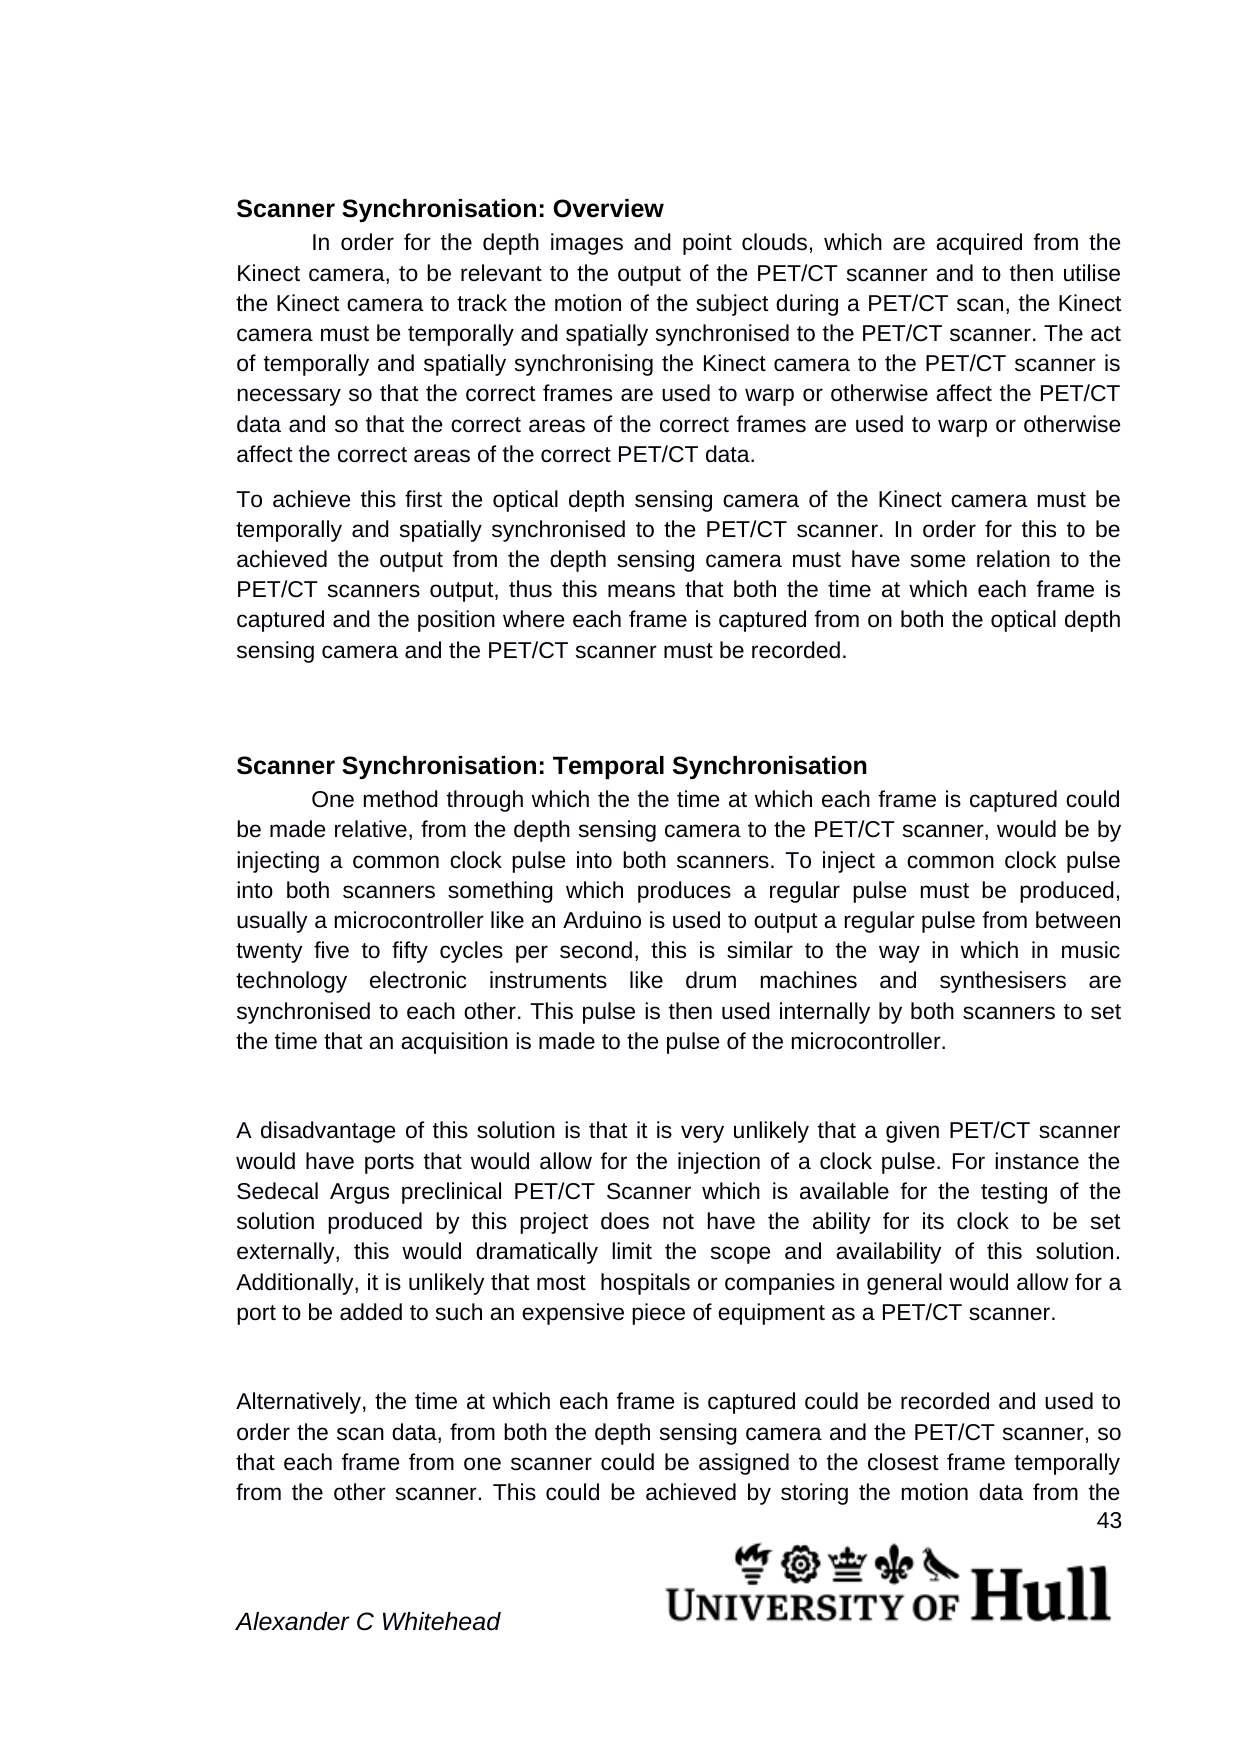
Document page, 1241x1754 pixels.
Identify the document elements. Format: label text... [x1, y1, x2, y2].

text A disadvantage of this solution is that it is very unlikely that a given PET/CT scanner would have ports that would allow for the injection of a clock pulse. For instance the Sedecal Argus preclinical PET/CT Scanner which is available for the testing of the solution produced by this project does not have the ability for its clock to be set externally, this would dramatically limit the scope and availability of this solution. Additionally, it is unlikely that most hospitals or companies in general would allow for a port to be added to such an expensive piece of equipment as a PET/CT scanner. [236, 1117, 1122, 1325]
text One method through which the the time at which each frame is captured could be made relative, from the depth sensing camera to the PET/CT scanner, would be by injecting a common clock pulse into both scanners. To inject a common clock pulse into both scanners something which produces a regular pulse must be produced, usually a microcontroller like an Arduino is used to output a regular pulse from between twenty five to fifty cycles per second, this is similar to the way in which in music technology electronic instruments like drum machines and synthesisers are synchronised to each other. This pulse is then used internally by both scanners to set the time that an acquisition is made to the pulse of the microcontroller. [236, 786, 1122, 1054]
subtitle Scanner Synchronisation: Temporal Synchronisation [236, 751, 1122, 780]
text Alternatively, the time at which each frame is captured could be recorded and used to order the scan data, from both the depth sensing camera and the PET/CT scanner, so that each frame from one scanner could be assigned to the closest frame temporally from the other scanner. This could be achieved by storing the motion data from the [236, 1388, 1122, 1505]
text In order for the depth images and point clouds, which are acquired from the Kinect camera, to be relevant to the output of the PET/CT scanner and to then utilise the Kinect camera to track the motion of the subject during a PET/CT scan, the Kinect camera must be temporally and spatially synchronised to the PET/CT scanner. The act of temporally and spatially synchronising the Kinect camera to the PET/CT scanner is necessary so that the correct frames are used to warp or otherwise affect the PET/CT data and so that the correct areas of the correct frames are used to warp or otherwise affect the correct areas of the correct PET/CT data. [236, 229, 1122, 467]
picture [659, 1533, 1119, 1631]
subtitle Scanner Synchronisation: Overview [236, 194, 1122, 223]
text To achieve this first the optical depth sensing camera of the Kinect camera must be temporally and spatially synchronised to the PET/CT scanner. In order for this to be achieved the output from the depth sensing camera must have some relation to the PET/CT scanners output, thus this means that both the time at which each frame is captured and the position where each frame is captured from on both the optical depth sensing camera and the PET/CT scanner must be recorded. [236, 486, 1122, 663]
